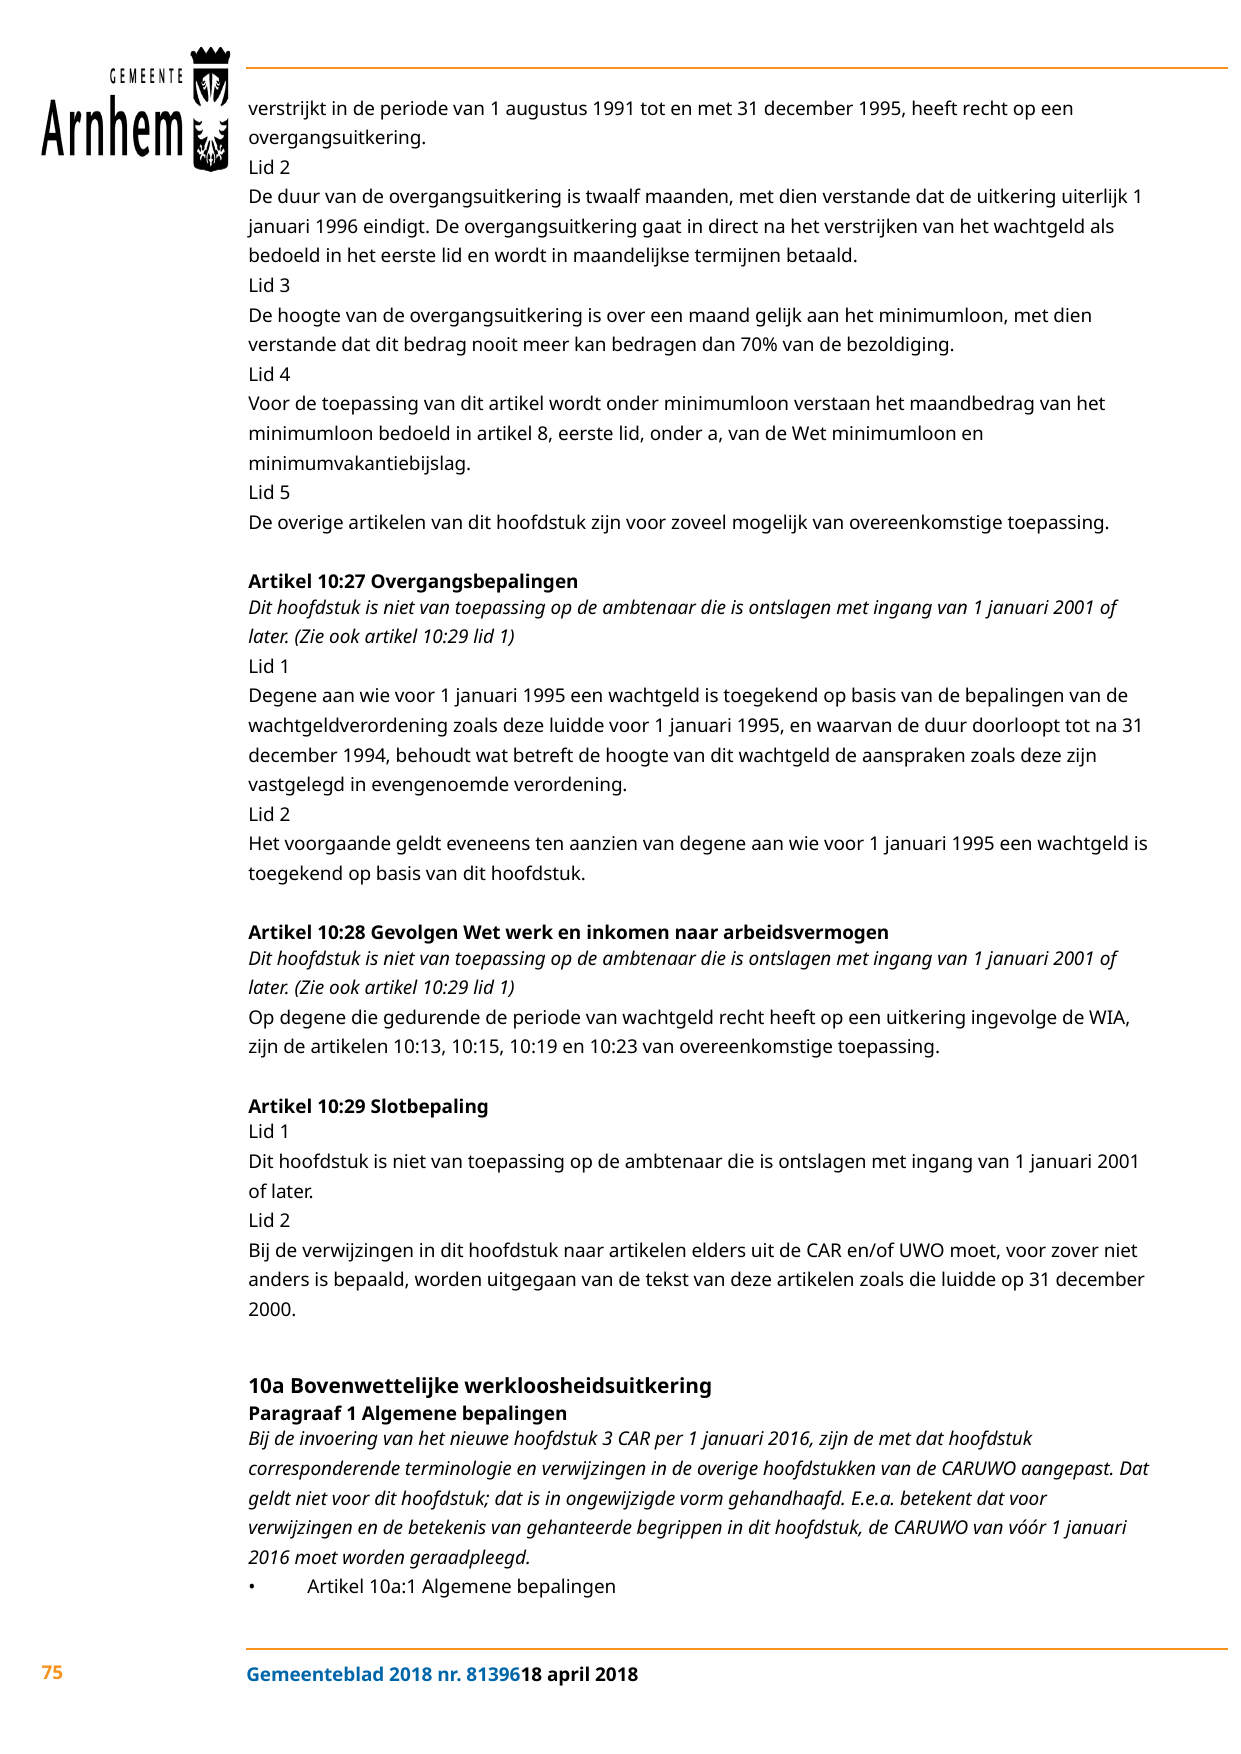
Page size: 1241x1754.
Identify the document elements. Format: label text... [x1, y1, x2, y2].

text Dit hoofdstuk is niet van toepassing op de ambtenaar die is ontslagen met ingang van 1 januari 2001 of later. (Zie ook artikel 10:29 lid 1) [248, 945, 1152, 1000]
text Lid 1 [248, 653, 1152, 679]
text Bij de invoering van het nieuwe hoofdstuk 3 CAR per 1 januari 2016, zijn de met dat hoofdstuk corresponderende terminologie en verwijzingen in de overige hoofdstukken van de CARUWO aangepast. Dat geldt niet voor dit hoofdstuk; dat is in ongewijzigde vorm gehandhaafd. E.e.a. betekent dat voor verwijzingen en de betekenis van gehanteerde begrippen in dit hoofdstuk, de CARUWO van vóór 1 januari 2016 moet worden geraadpleegd. [248, 1426, 1152, 1569]
text Lid 5 [248, 479, 1152, 505]
text Dit hoofdstuk is niet van toepassing op de ambtenaar die is ontslagen met ingang van 1 januari 2001 of later. (Zie ook artikel 10:29 lid 1) [248, 594, 1152, 649]
picture [41, 47, 231, 172]
text Artikel 10:28 Gevolgen Wet werk en inkomen naar arbeidsvermogen [248, 919, 1152, 945]
text Artikel 10:27 Overgangsbepalingen [248, 568, 1152, 594]
text 10a Bovenwettelijke werkloosheidsuitkering [248, 1371, 1152, 1400]
text Lid 3 [248, 272, 1152, 298]
text Dit hoofdstuk is niet van toepassing op de ambtenaar die is ontslagen met ingang van 1 januari 2001 of later. [248, 1148, 1152, 1203]
text Lid 2 [248, 801, 1152, 827]
text De duur van de overgangsuitkering is twaalf maanden, met dien verstande dat de uitkering uiterlijk 1 januari 1996 eindigt. De overgangsuitkering gaat in direct na het verstrijken van het wachtgeld als bedoeld in het eerste lid en wordt in maandelijkse termijnen betaald. [248, 183, 1152, 268]
text Voor de toepassing van dit artikel wordt onder minimumloon verstaan het maandbedrag van het minimumloon bedoeld in artikel 8, eerste lid, onder a, van de Wet minimumloon en minimumvakantiebijslag. [248, 391, 1152, 476]
text Lid 2 [248, 1207, 1152, 1233]
text Bij de verwijzingen in dit hoofdstuk naar artikelen elders uit de CAR en/of UWO moet, voor zover niet anders is bepaald, worden uitgegaan van de tekst van deze artikelen zoals die luidde op 31 december 2000. [248, 1237, 1152, 1322]
list Artikel 10a:1 Algemene bepalingen [248, 1573, 1152, 1599]
text Artikel 10:29 Slotbepaling [248, 1093, 1152, 1119]
text Lid 2 [248, 154, 1152, 180]
text De hoogte van de overgangsuitkering is over een maand gelijk aan het minimumloon, met dien verstande dat dit bedrag nooit meer kan bedragen dan 70% van de bezoldiging. [248, 302, 1152, 357]
text De overige artikelen van dit hoofdstuk zijn voor zoveel mogelijk van overeenkomstige toepassing. [248, 509, 1152, 535]
text Op degene die gedurende de periode van wachtgeld recht heeft op een uitkering ingevolge de WIA, zijn de artikelen 10:13, 10:15, 10:19 en 10:23 van overeenkomstige toepassing. [248, 1004, 1152, 1059]
text Lid 4 [248, 361, 1152, 387]
text Paragraaf 1 Algemene bepalingen [248, 1400, 1152, 1426]
text Degene aan wie voor 1 januari 1995 een wachtgeld is toegekend op basis van de bepalingen van de wachtgeldverordening zoals deze luidde voor 1 januari 1995, en waarvan de duur doorloopt tot na 31 december 1994, behoudt wat betreft de hoogte van dit wachtgeld de aanspraken zoals deze zijn vastgelegd in evengenoemde verordening. [248, 683, 1152, 797]
text verstrijkt in de periode van 1 augustus 1991 tot en met 31 december 1995, heeft recht op een overgangsuitkering. [248, 95, 1152, 150]
text Lid 1 [248, 1119, 1152, 1144]
text Het voorgaande geldt eveneens ten aanzien van degene aan wie voor 1 januari 1995 een wachtgeld is toegekend op basis van dit hoofdstuk. [248, 831, 1152, 886]
